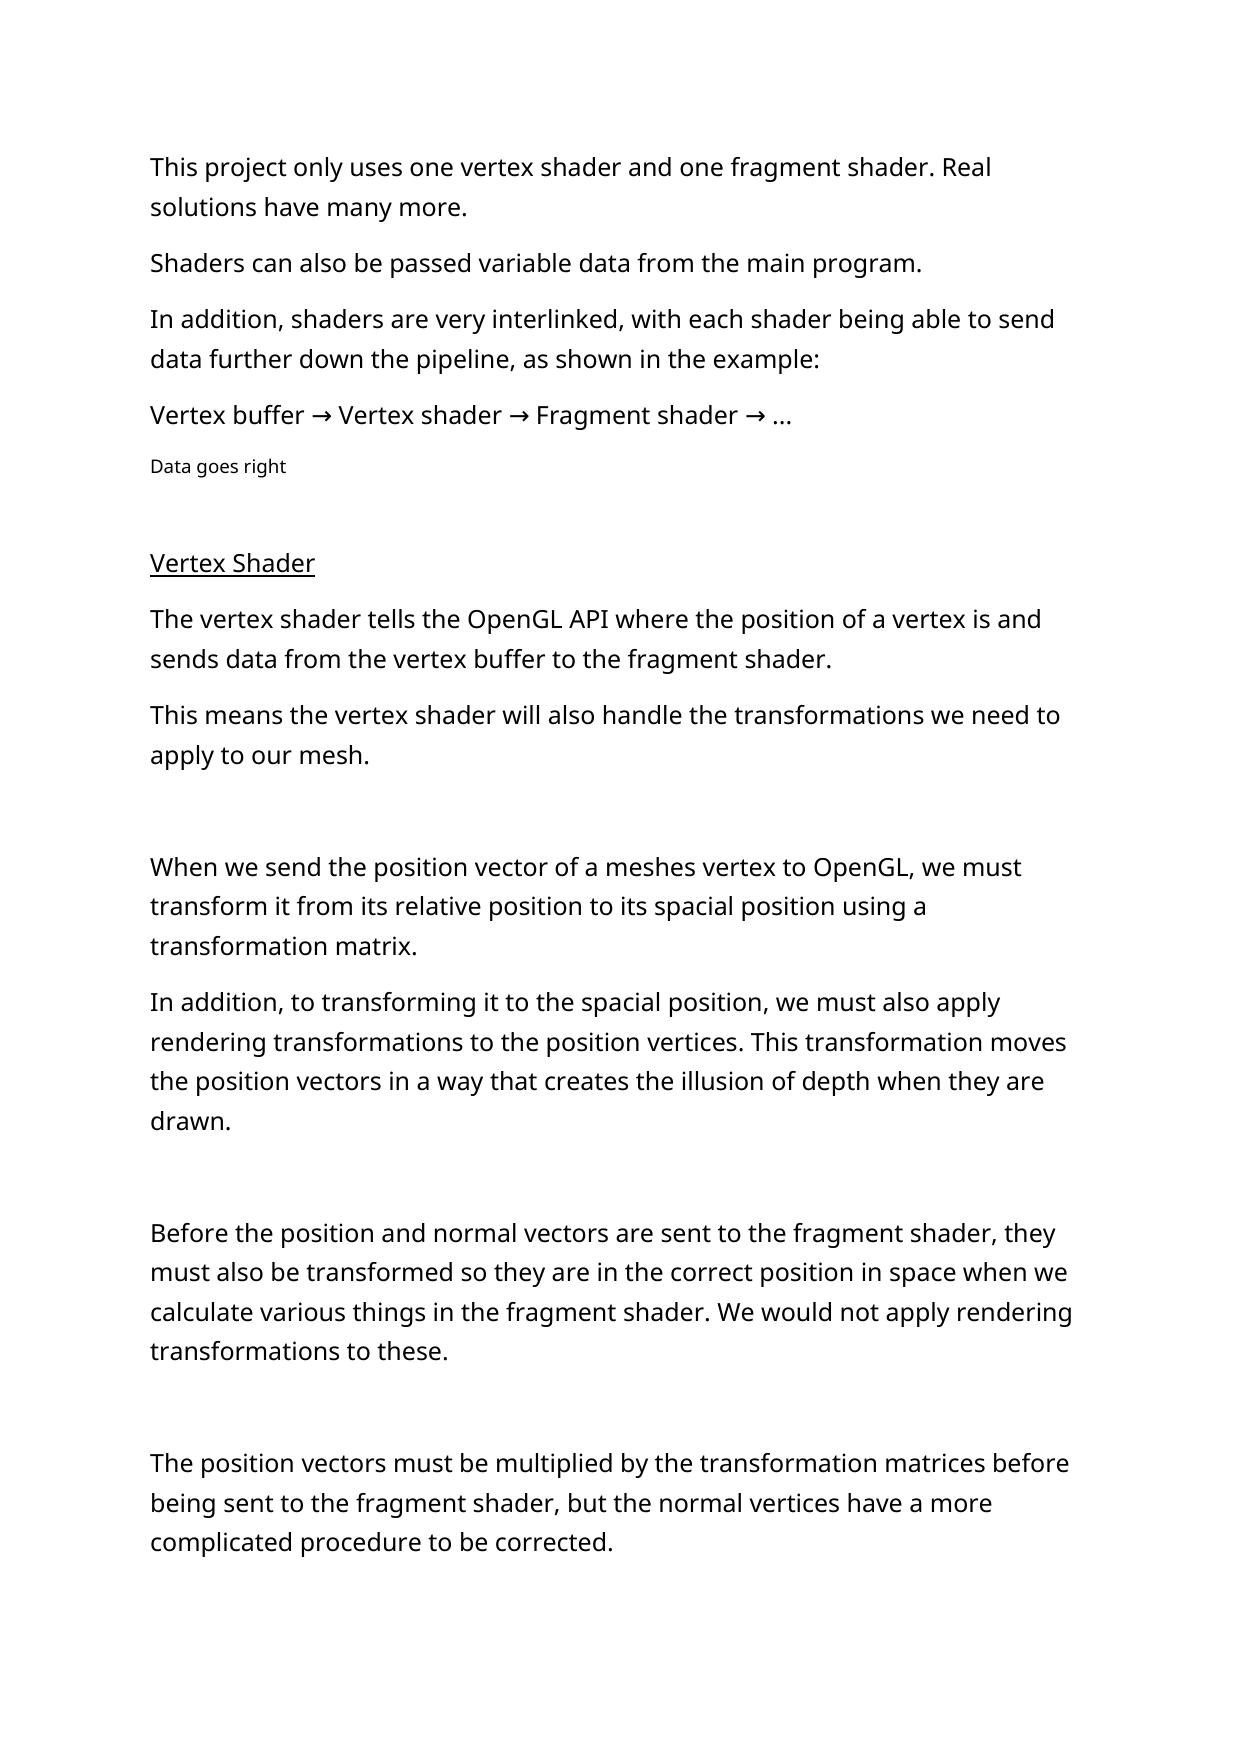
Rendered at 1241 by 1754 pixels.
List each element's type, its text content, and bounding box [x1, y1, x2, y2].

text Data goes right [150, 453, 1090, 479]
text Before the position and normal vectors are sent to the fragment shader, they must also be transformed so they are in the correct position in space when we calculate various things in the fragment shader. We would not apply rendering transformations to these. [150, 1215, 1090, 1368]
text Shaders can also be passed variable data from the main program. [150, 246, 1090, 280]
text Vertex Shader [150, 546, 1090, 580]
text The position vectors must be multiplied by the transformation matrices before being sent to the fragment shader, but the normal vertices have a more complicated procedure to be corrected. [150, 1446, 1090, 1559]
text This means the vertex shader will also handle the transformations we need to apply to our mesh. [150, 698, 1090, 771]
text In addition, shaders are very interlinked, with each shader being able to send data further down the pipeline, as shown in the example: [150, 302, 1090, 375]
text Vertex buffer → Vertex shader → Fragment shader → ... [150, 397, 1090, 431]
text This project only uses one vertex shader and one fragment shader. Real solutions have many more. [150, 150, 1090, 223]
text When we send the position vector of a meshes vertex to OpenGL, we must transform it from its relative position to its spacial position using a transformation matrix. [150, 849, 1090, 963]
text The vertex shader tells the OpenGL API where the position of a vertex is and sends data from the vertex buffer to the fragment shader. [150, 602, 1090, 676]
text In addition, to transforming it to the spacial position, we must also apply rendering transformations to the position vertices. This transformation moves the position vectors in a way that creates the illusion of depth when they are drawn. [150, 985, 1090, 1137]
